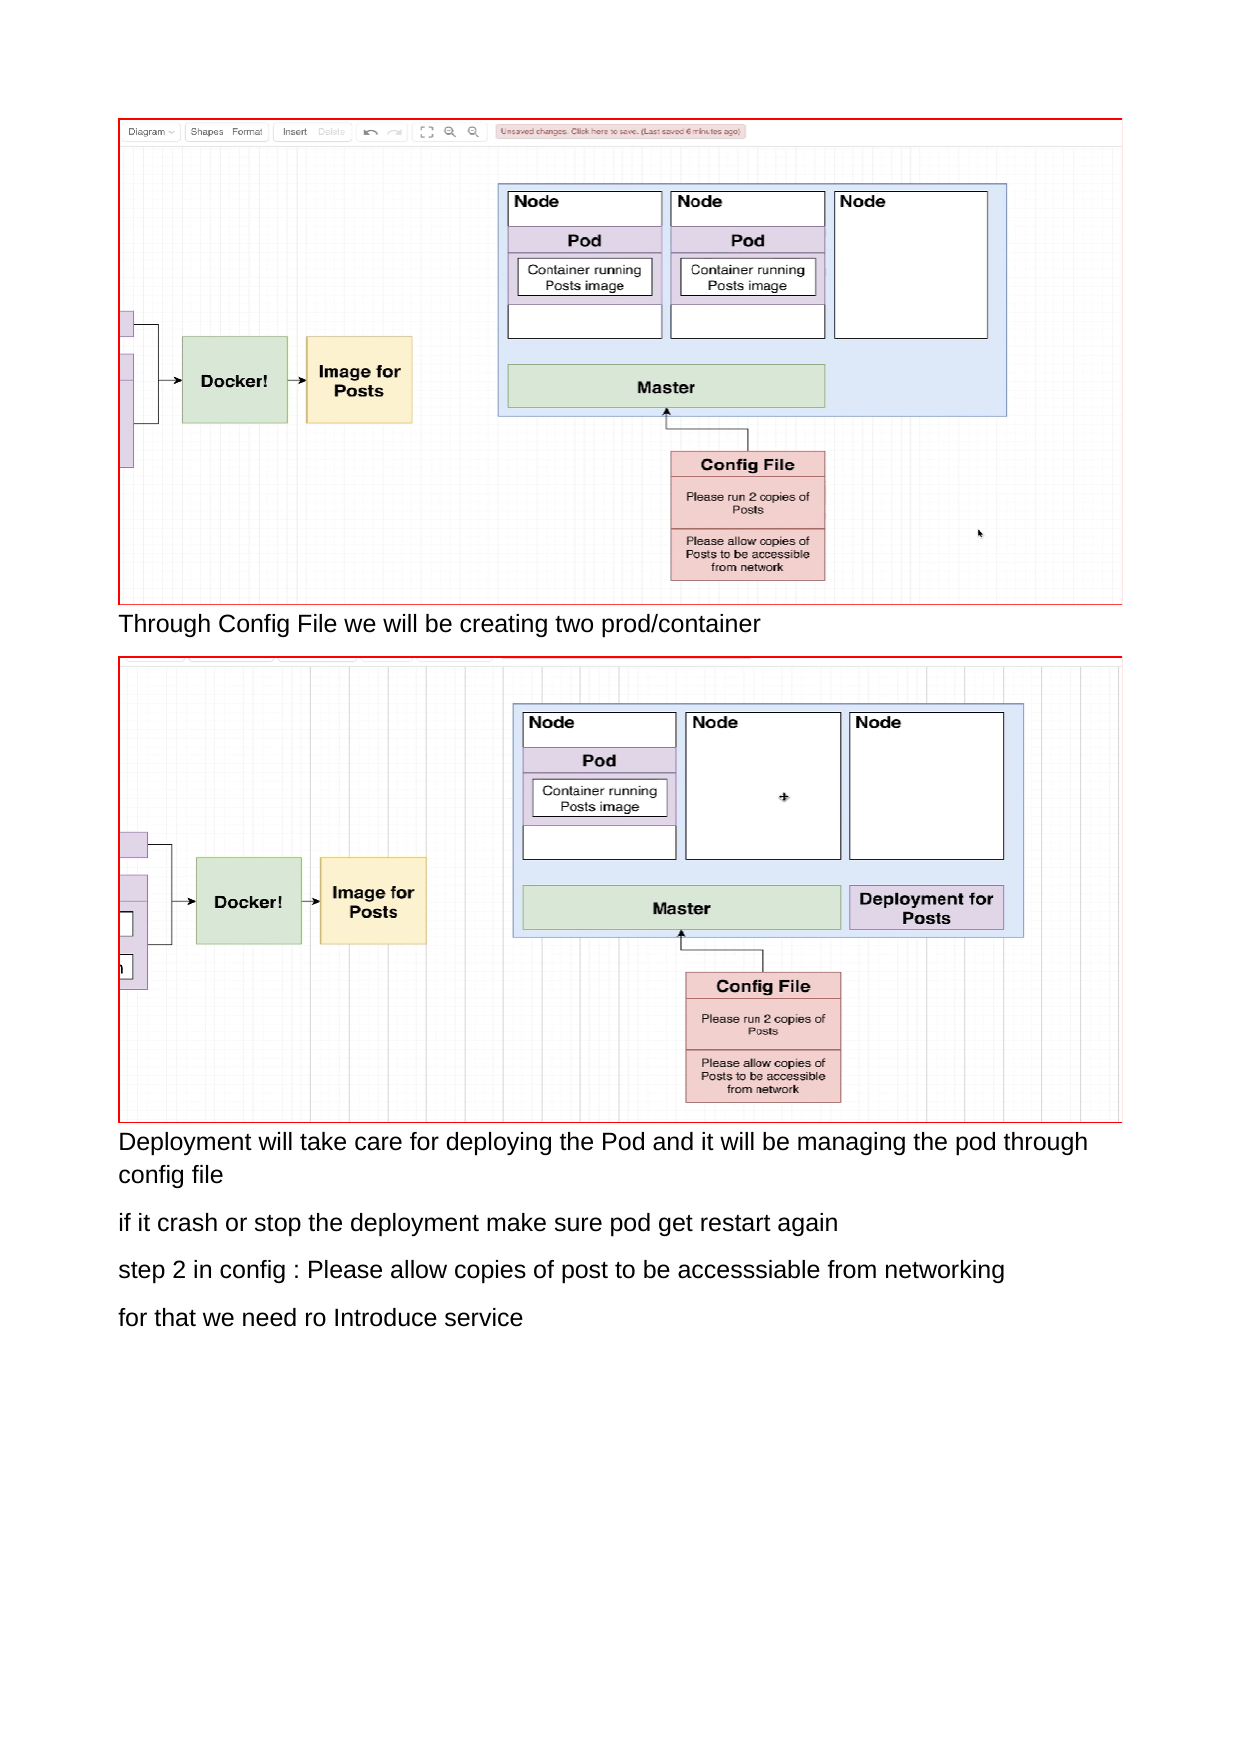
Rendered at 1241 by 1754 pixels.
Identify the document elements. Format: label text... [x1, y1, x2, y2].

text Deployment will take care for deploying the Pod and it will be managing the pod through config file [118, 1123, 1122, 1189]
text step 2 in config : Please allow copies of post to be accesssiable from networking [118, 1256, 1122, 1284]
text for that we need ro Introduce service [118, 1303, 1122, 1332]
text if it crash or stop the deployment make sure pod get restart again [118, 1208, 1122, 1237]
picture [118, 118, 1123, 605]
picture [118, 656, 1123, 1123]
text Through Config File we will be creating two prod/container [118, 605, 1122, 638]
